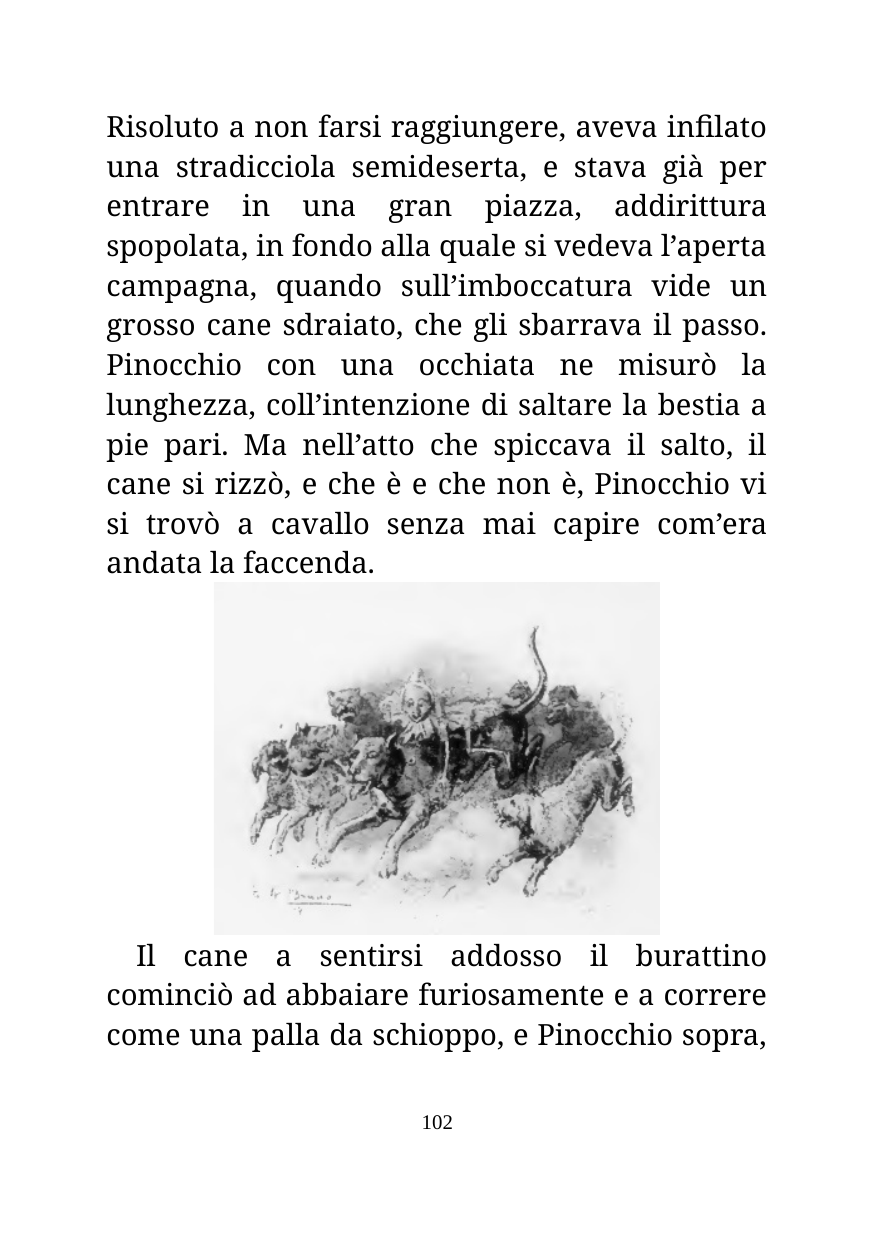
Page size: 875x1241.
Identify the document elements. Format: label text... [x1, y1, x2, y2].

text Il cane a sentirsi addosso il burattino cominciò ad abbaiare furiosamente e a correre come una palla da schioppo, e Pinocchio sopra, [106, 935, 768, 1054]
picture [213, 582, 660, 935]
text Risoluto a non farsi raggiungere, aveva infilato una stradicciola semideserta, e stava già per entrare in una gran piazza, addirittura spopolata, in fondo alla quale si vedeva l’aperta campagna, quando sull’imboccatura vide un grosso cane sdraiato, che gli sbarrava il passo. Pinocchio con una occhiata ne misurò la lunghezza, coll’intenzione di saltare la bestia a pie pari. Ma nell’atto che spiccava il salto, il cane si rizzò, e che è e che non è, Pinocchio vi si trovò a cavallo senza mai capire com’era andata la faccenda. [106, 106, 768, 582]
